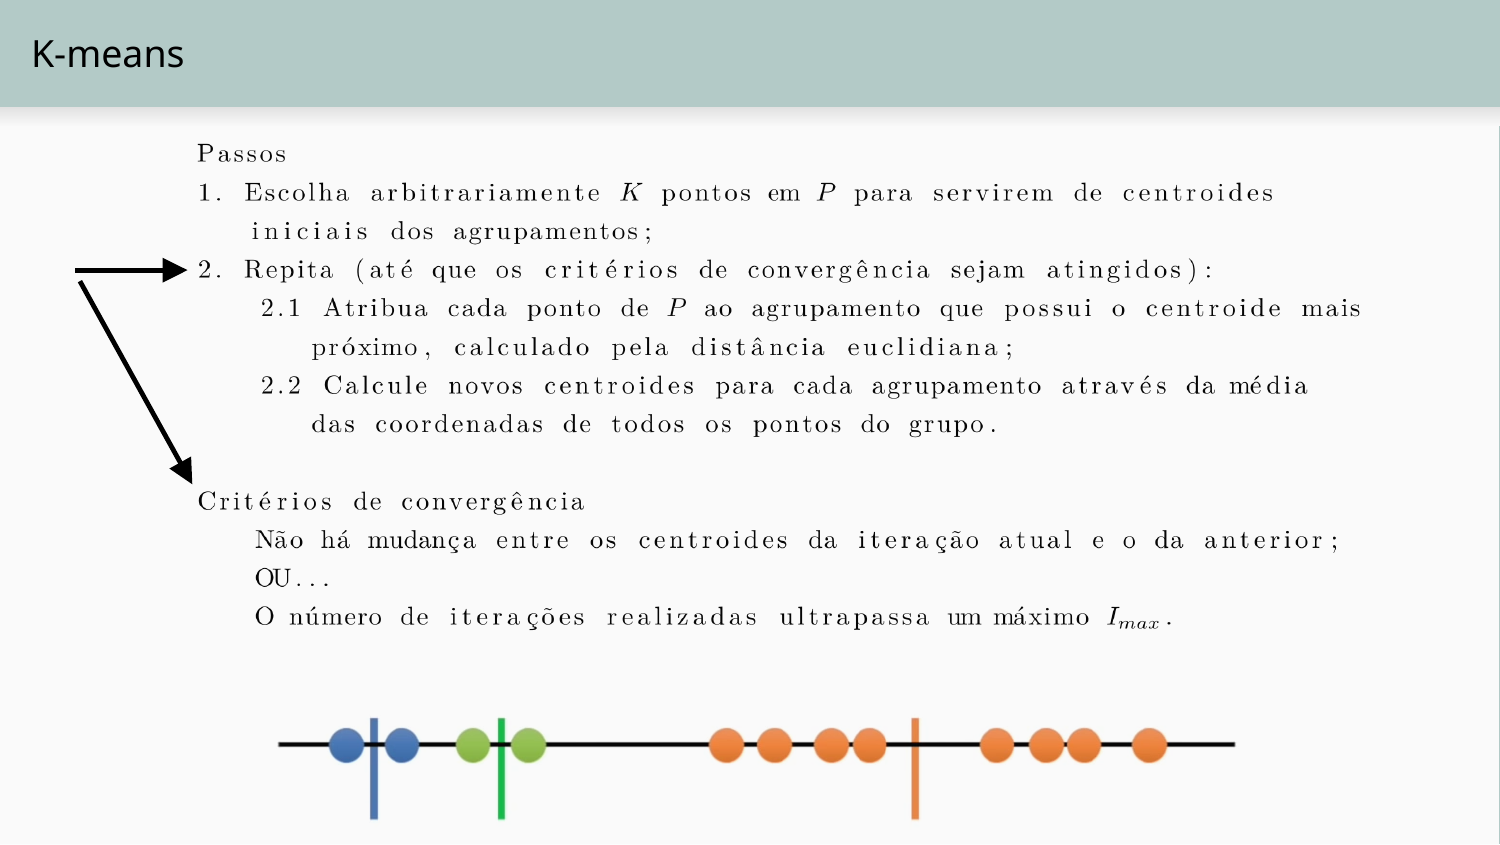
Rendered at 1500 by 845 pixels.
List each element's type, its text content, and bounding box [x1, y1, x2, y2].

picture [187, 132, 1370, 638]
title K-means [16, 2, 1464, 102]
picture [266, 710, 1247, 830]
